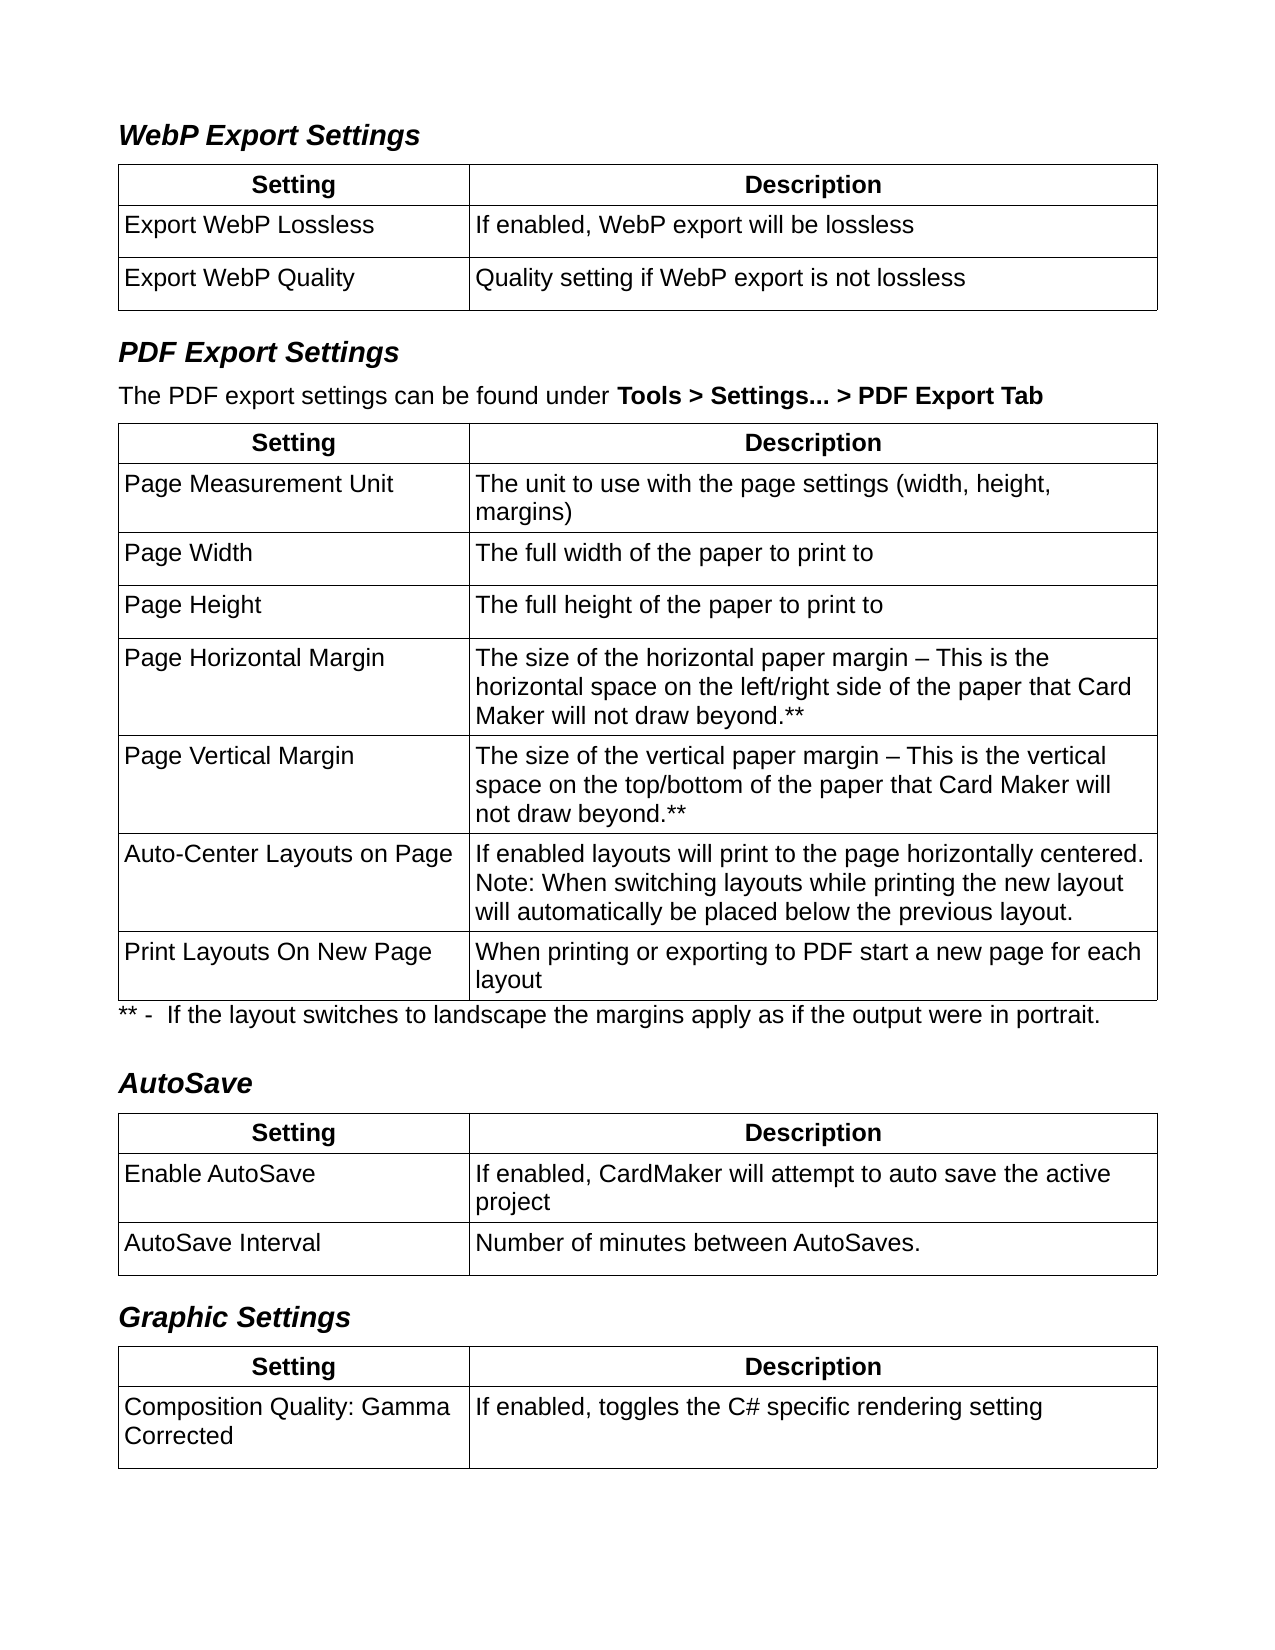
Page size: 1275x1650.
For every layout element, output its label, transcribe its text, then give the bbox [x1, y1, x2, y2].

table_header Setting [119, 424, 469, 463]
table_cell Page Height [119, 586, 469, 637]
table_cell Number of minutes between AutoSaves. [470, 1223, 1157, 1274]
subtitle WebP Export Settings [118, 118, 1157, 152]
table_cell The size of the vertical paper margin – This is the vertical space on the top/bottom of the paper that Card Maker will not draw beyond.** [470, 736, 1157, 833]
table_cell If enabled layouts will print to the page horizontally centered. Note: When switching layouts while printing the new layout will automatically be placed below the previous layout. [470, 834, 1157, 931]
table_cell Enable AutoSave [119, 1154, 469, 1222]
table_cell Composition Quality: Gamma Corrected [119, 1387, 469, 1468]
table_cell Page Width [119, 533, 469, 585]
table_header Description [470, 424, 1157, 463]
table_header Description [470, 1114, 1157, 1153]
subtitle AutoSave [118, 1066, 1157, 1100]
table_header Description [470, 1347, 1157, 1386]
table_header Setting [119, 1114, 469, 1153]
subtitle PDF Export Settings [118, 335, 1157, 369]
table_header Setting [119, 165, 469, 204]
table_cell Export WebP Quality [119, 258, 469, 310]
table_cell Page Vertical Margin [119, 736, 469, 833]
table_cell AutoSave Interval [119, 1223, 469, 1274]
table_header Description [470, 165, 1157, 204]
table_cell Auto-Center Layouts on Page [119, 834, 469, 931]
table_header Setting [119, 1347, 469, 1386]
table_cell The unit to use with the page settings (width, height, margins) [470, 464, 1157, 532]
table_cell Quality setting if WebP export is not lossless [470, 258, 1157, 310]
table_cell Export WebP Lossless [119, 206, 469, 257]
table_cell Page Measurement Unit [119, 464, 469, 532]
table_cell The full height of the paper to print to [470, 586, 1157, 637]
table_cell Print Layouts On New Page [119, 932, 469, 1000]
table_cell The size of the horizontal paper margin – This is the horizontal space on the left/right side of the paper that Card Maker will not draw beyond.** [470, 639, 1157, 735]
table_cell If enabled, WebP export will be lossless [470, 206, 1157, 257]
table_cell If enabled, toggles the C# specific rendering setting [470, 1387, 1157, 1468]
table_cell When printing or exporting to PDF start a new page for each layout [470, 932, 1157, 1000]
text The PDF export settings can be found under Tools > Settings... > PDF Export Tab [118, 381, 1157, 410]
table_cell If enabled, CardMaker will attempt to auto save the active project [470, 1154, 1157, 1222]
text ** - If the layout switches to landscape the margins apply as if the output were in portrait. [118, 1001, 1157, 1029]
subtitle Graphic Settings [118, 1300, 1157, 1333]
table_cell The full width of the paper to print to [470, 533, 1157, 585]
table_cell Page Horizontal Margin [119, 639, 469, 735]
